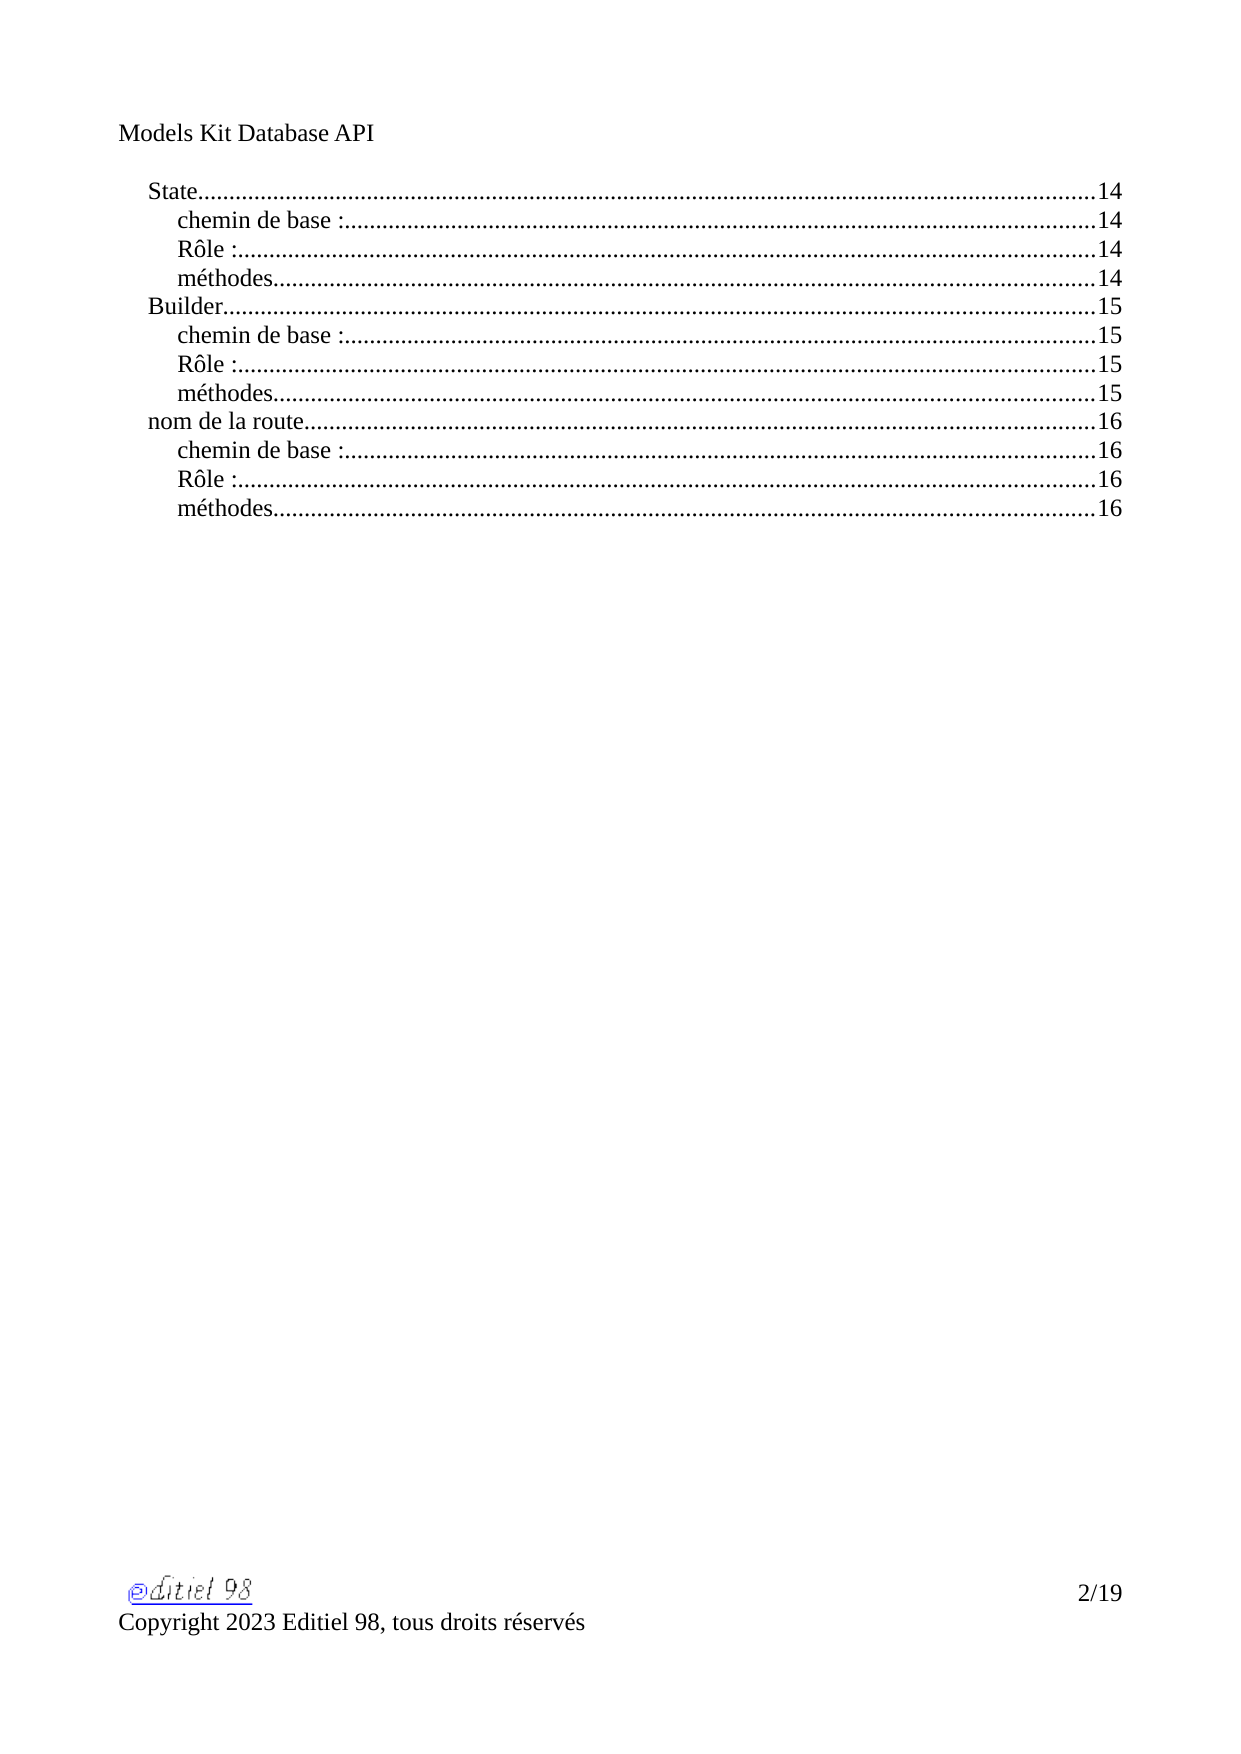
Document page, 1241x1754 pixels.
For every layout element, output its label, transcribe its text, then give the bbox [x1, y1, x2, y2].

text Rôle : 15 [177, 349, 1122, 378]
text Rôle : 14 [177, 234, 1122, 263]
text méthodes 16 [177, 493, 1122, 521]
text nom de la route 16 [148, 406, 1122, 435]
text Rôle : 16 [177, 464, 1122, 493]
text méthodes 15 [177, 378, 1122, 406]
text méthodes 14 [177, 263, 1122, 291]
text chemin de base : 16 [177, 435, 1122, 464]
text chemin de base : 14 [177, 205, 1122, 234]
text Builder 15 [148, 291, 1122, 320]
picture [127, 1575, 253, 1605]
text chemin de base : 15 [177, 320, 1122, 349]
text State 14 [148, 176, 1122, 205]
